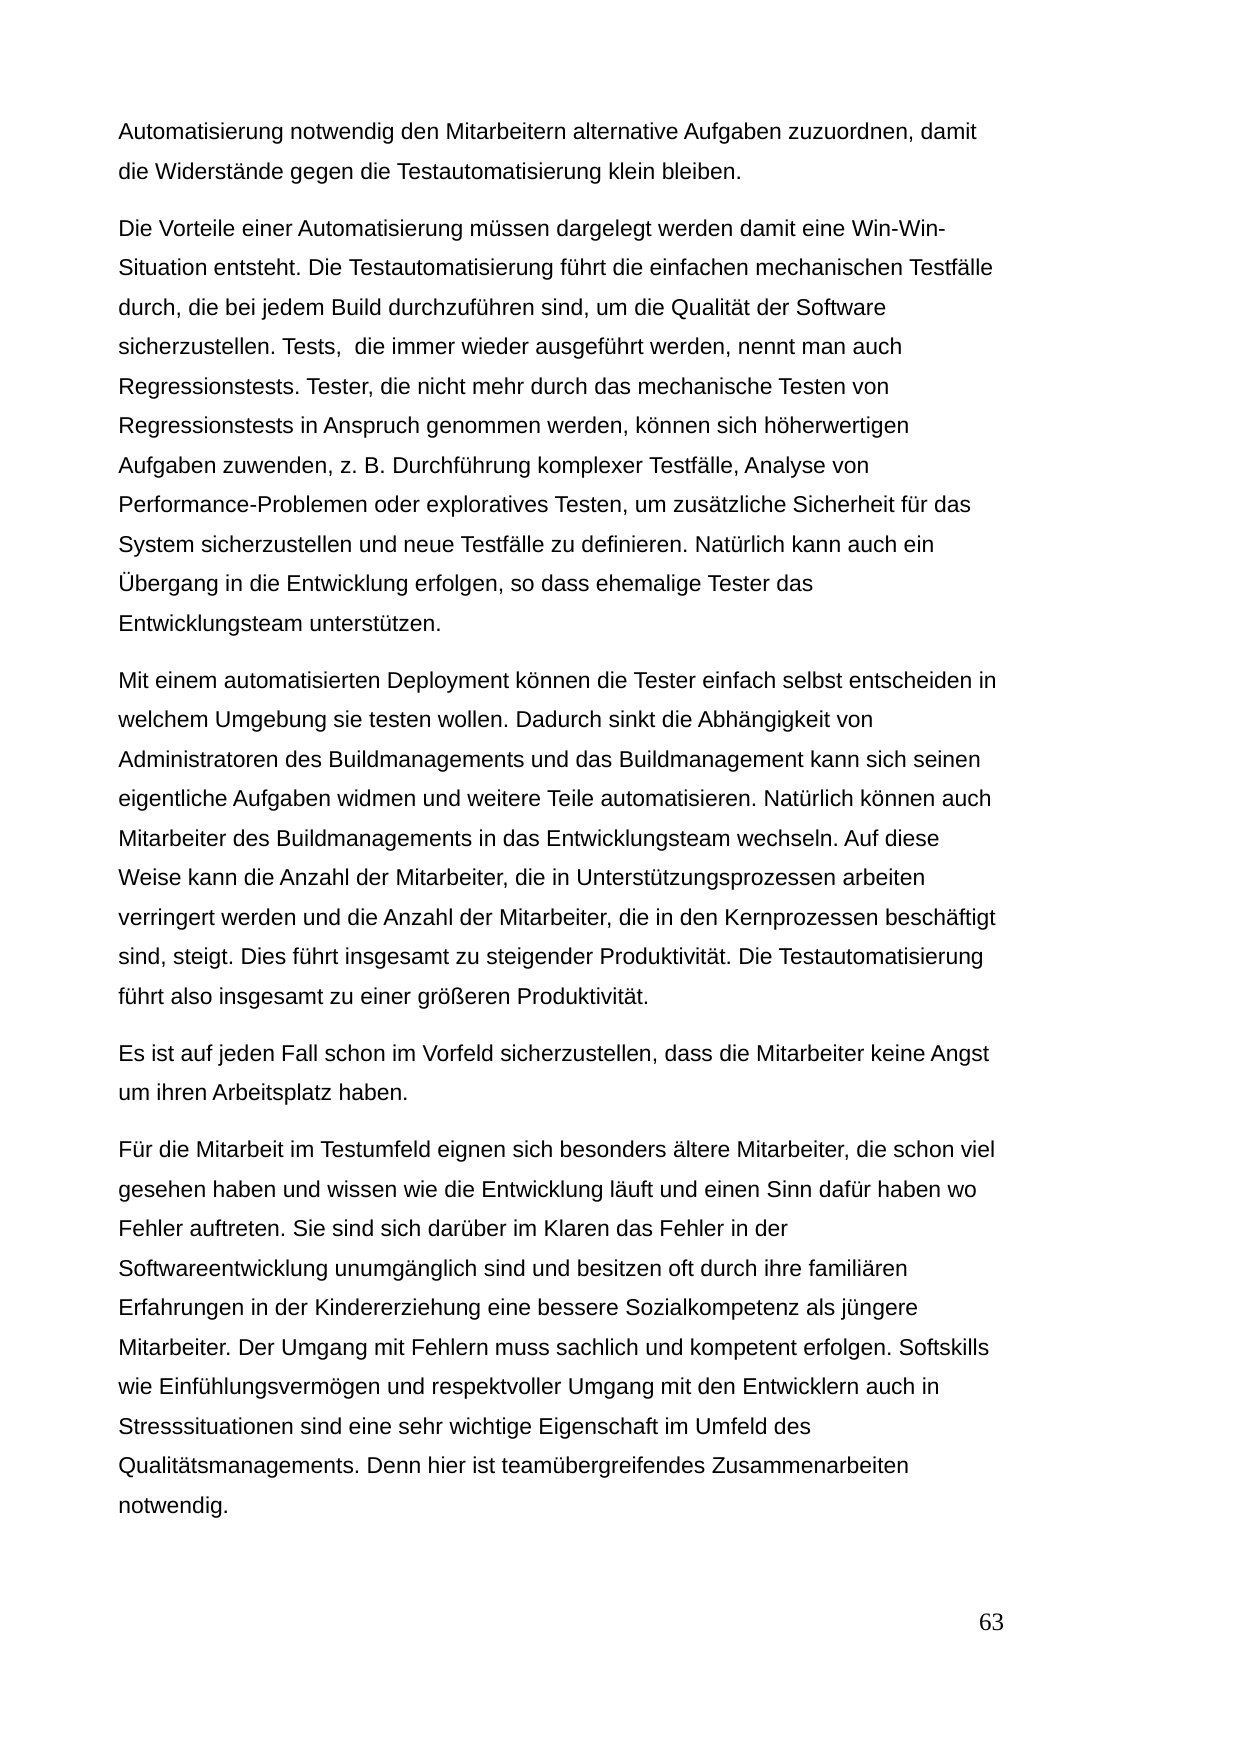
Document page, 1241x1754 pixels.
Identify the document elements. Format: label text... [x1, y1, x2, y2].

text Es ist auf jeden Fall schon im Vorfeld sicherzustellen, dass die Mitarbeiter keine Angst um ihren Arbeitsplatz haben. [118, 1040, 1004, 1106]
text Mit einem automatisierten Deployment können die Tester einfach selbst entscheiden in welchem Umgebung sie testen wollen. Dadurch sinkt die Abhängigkeit von Administratoren des Buildmanagements und das Buildmanagement kann sich seinen eigentliche Aufgaben widmen und weitere Teile automatisieren. Natürlich können auch Mitarbeiter des Buildmanagements in das Entwicklungsteam wechseln. Auf diese Weise kann die Anzahl der Mitarbeiter, die in Unterstützungsprozessen arbeiten verringert werden und die Anzahl der Mitarbeiter, die in den Kernprozessen beschäftigt sind, steigt. Dies führt insgesamt zu steigender Produktivität. Die Testautomatisierung führt also insgesamt zu einer größeren Produktivität. [118, 667, 1004, 1009]
text Automatisierung notwendig den Mitarbeitern alternative Aufgaben zuzuordnen, damit die Widerstände gegen die Testautomatisierung klein bleiben. [118, 118, 1004, 184]
text Für die Mitarbeit im Testumfeld eignen sich besonders ältere Mitarbeiter, die schon viel gesehen haben und wissen wie die Entwicklung läuft und einen Sinn dafür haben wo Fehler auftreten. Sie sind sich darüber im Klaren das Fehler in der Softwareentwicklung unumgänglich sind und besitzen oft durch ihre familiären Erfahrungen in der Kindererziehung eine bessere Sozialkompetenz als jüngere Mitarbeiter. Der Umgang mit Fehlern muss sachlich und kompetent erfolgen. Softskills wie Einfühlungsvermögen und respektvoller Umgang mit den Entwicklern auch in Stresssituationen sind eine sehr wichtige Eigenschaft im Umfeld des Qualitätsmanagements. Denn hier ist teamübergreifendes Zusammenarbeiten notwendig. [118, 1136, 1004, 1518]
text Die Vorteile einer Automatisierung müssen dargelegt werden damit eine Win-Win-Situation entsteht. Die Testautomatisierung führt die einfachen mechanischen Testfälle durch, die bei jedem Build durchzuführen sind, um die Qualität der Software sicherzustellen. Tests, die immer wieder ausgeführt werden, nennt man auch Regressionstests. Tester, die nicht mehr durch das mechanische Testen von Regressionstests in Anspruch genommen werden, können sich höherwertigen Aufgaben zuwenden, z. B. Durchführung komplexer Testfälle, Analyse von Performance-Problemen oder exploratives Testen, um zusätzliche Sicherheit für das System sicherzustellen und neue Testfälle zu definieren. Natürlich kann auch ein Übergang in die Entwicklung erfolgen, so dass ehemalige Tester das Entwicklungsteam unterstützen. [118, 215, 1004, 636]
